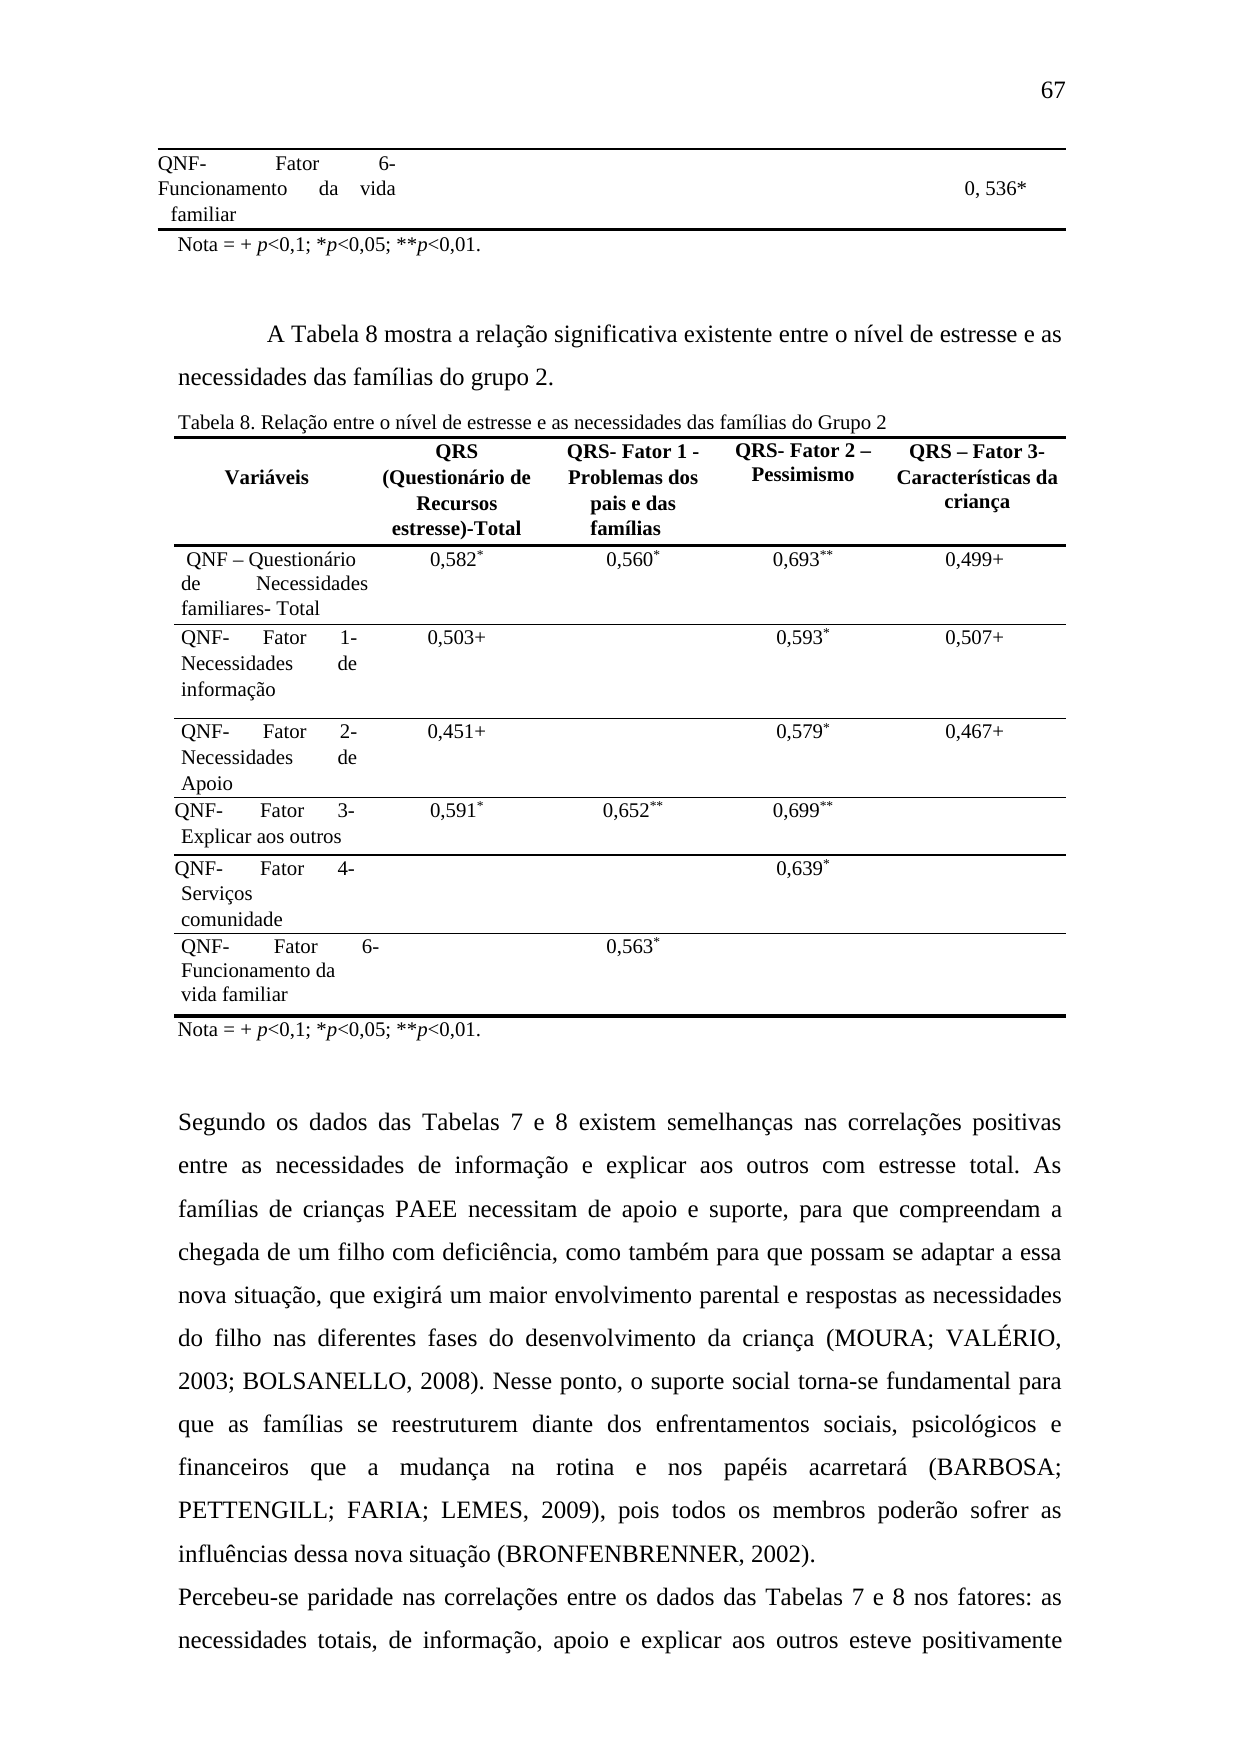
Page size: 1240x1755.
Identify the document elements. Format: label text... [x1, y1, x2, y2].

table_cell [504, 150, 757, 228]
table_cell [567, 1018, 735, 1065]
table_cell QNF – Questionário de Necessidades familiares- Total [174, 547, 382, 624]
table_cell 0,652** [567, 798, 735, 854]
table_cell [735, 1018, 896, 1065]
table_cell [567, 625, 735, 718]
table_cell [757, 231, 962, 279]
table_cell 0,503+ [382, 625, 567, 718]
table_cell QNF- Fator 1- Necessidades de informação [174, 625, 382, 718]
table_cell 0,507+ [896, 625, 1066, 718]
table_cell [896, 934, 1066, 1014]
table_cell 0,593* [735, 625, 896, 718]
table_cell 0,582* [382, 547, 567, 624]
table_cell [896, 798, 1066, 854]
table_cell 0,467+ [896, 719, 1066, 797]
table_cell QNF- Fator 6- Funcionamento da vida familiar [174, 934, 382, 1014]
table_cell Nota = + p<0,1; *p<0,05; **p<0,01. [174, 1018, 567, 1065]
table_header QRS- Fator 2 – Pessimismo [735, 439, 896, 544]
table_cell 0,699** [735, 798, 896, 854]
text Percebeu-se paridade nas correlações entre os dados das Tabelas 7 e 8 nos fatores: as necessidades totais, de informação, apoio e explicar aos outros esteve positivamente [178, 1582, 1063, 1654]
table_cell [158, 231, 174, 279]
table_cell 0,591* [382, 798, 567, 854]
table_cell [382, 856, 567, 933]
table_cell [757, 150, 962, 228]
table_cell Nota = + p<0,1; *p<0,05; **p<0,01. [174, 231, 757, 279]
table_header QRS – Fator 3- Características da criança [896, 439, 1066, 544]
table_cell [962, 231, 1066, 279]
table_cell 0,639* [735, 856, 896, 933]
text Tabela 8. Relação entre o nível de estresse e as necessidades das famílias do Grupo 2 [178, 406, 1073, 434]
table_cell [567, 856, 735, 933]
text A Tabela 8 mostra a relação significativa existente entre o nível de estresse e as necessidades das famílias do grupo 2. [178, 319, 1063, 391]
table_header QRS (Questionário de Recursos estresse)-Total [382, 439, 567, 544]
table_cell 0,499+ [896, 547, 1066, 624]
table_cell [735, 934, 896, 1014]
table_cell [567, 719, 735, 797]
table_cell [382, 934, 567, 1014]
table_cell 0,560* [567, 547, 735, 624]
table_cell 0,451+ [382, 719, 567, 797]
table_cell [896, 1018, 1066, 1065]
table_cell QNF- Fator 2- Necessidades de Apoio [174, 719, 382, 797]
table_header Variáveis [174, 439, 382, 544]
table_cell QNF- Fator 4- Serviços comunidade [174, 856, 382, 933]
table_header QRS- Fator 1 - Problemas dos pais e das famílias [567, 439, 735, 544]
table_cell QNF- Fator 6- Funcionamento da vida familiar [158, 150, 504, 228]
table_cell 0,693** [735, 547, 896, 624]
table_cell 0,563* [567, 934, 735, 1014]
table_cell QNF- Fator 3- Explicar aos outros [174, 798, 382, 854]
text Segundo os dados das Tabelas 7 e 8 existem semelhanças nas correlações positivas entre as necessidades de informação e explicar aos outros com estresse total. As famílias de crianças PAEE necessitam de apoio e suporte, para que compreendam a chegada de um filho com deficiência, como também para que possam se adaptar a essa nova situação, que exigirá um maior envolvimento parental e respostas as necessidades do filho nas diferentes fases do desenvolvimento da criança (MOURA; VALÉRIO, 2003; BOLSANELLO, 2008). Nesse ponto, o suporte social torna-se fundamental para que as famílias se reestruturem diante dos enfrentamentos sociais, psicológicos e financeiros que a mudança na rotina e nos papéis acarretará (BARBOSA; PETTENGILL; FARIA; LEMES, 2009), pois todos os membros poderão sofrer as influências dessa nova situação (BRONFENBRENNER, 2002). [178, 1107, 1063, 1567]
table_cell [896, 856, 1066, 933]
table_cell 0, 536* [962, 150, 1066, 228]
table_cell 0,579* [735, 719, 896, 797]
